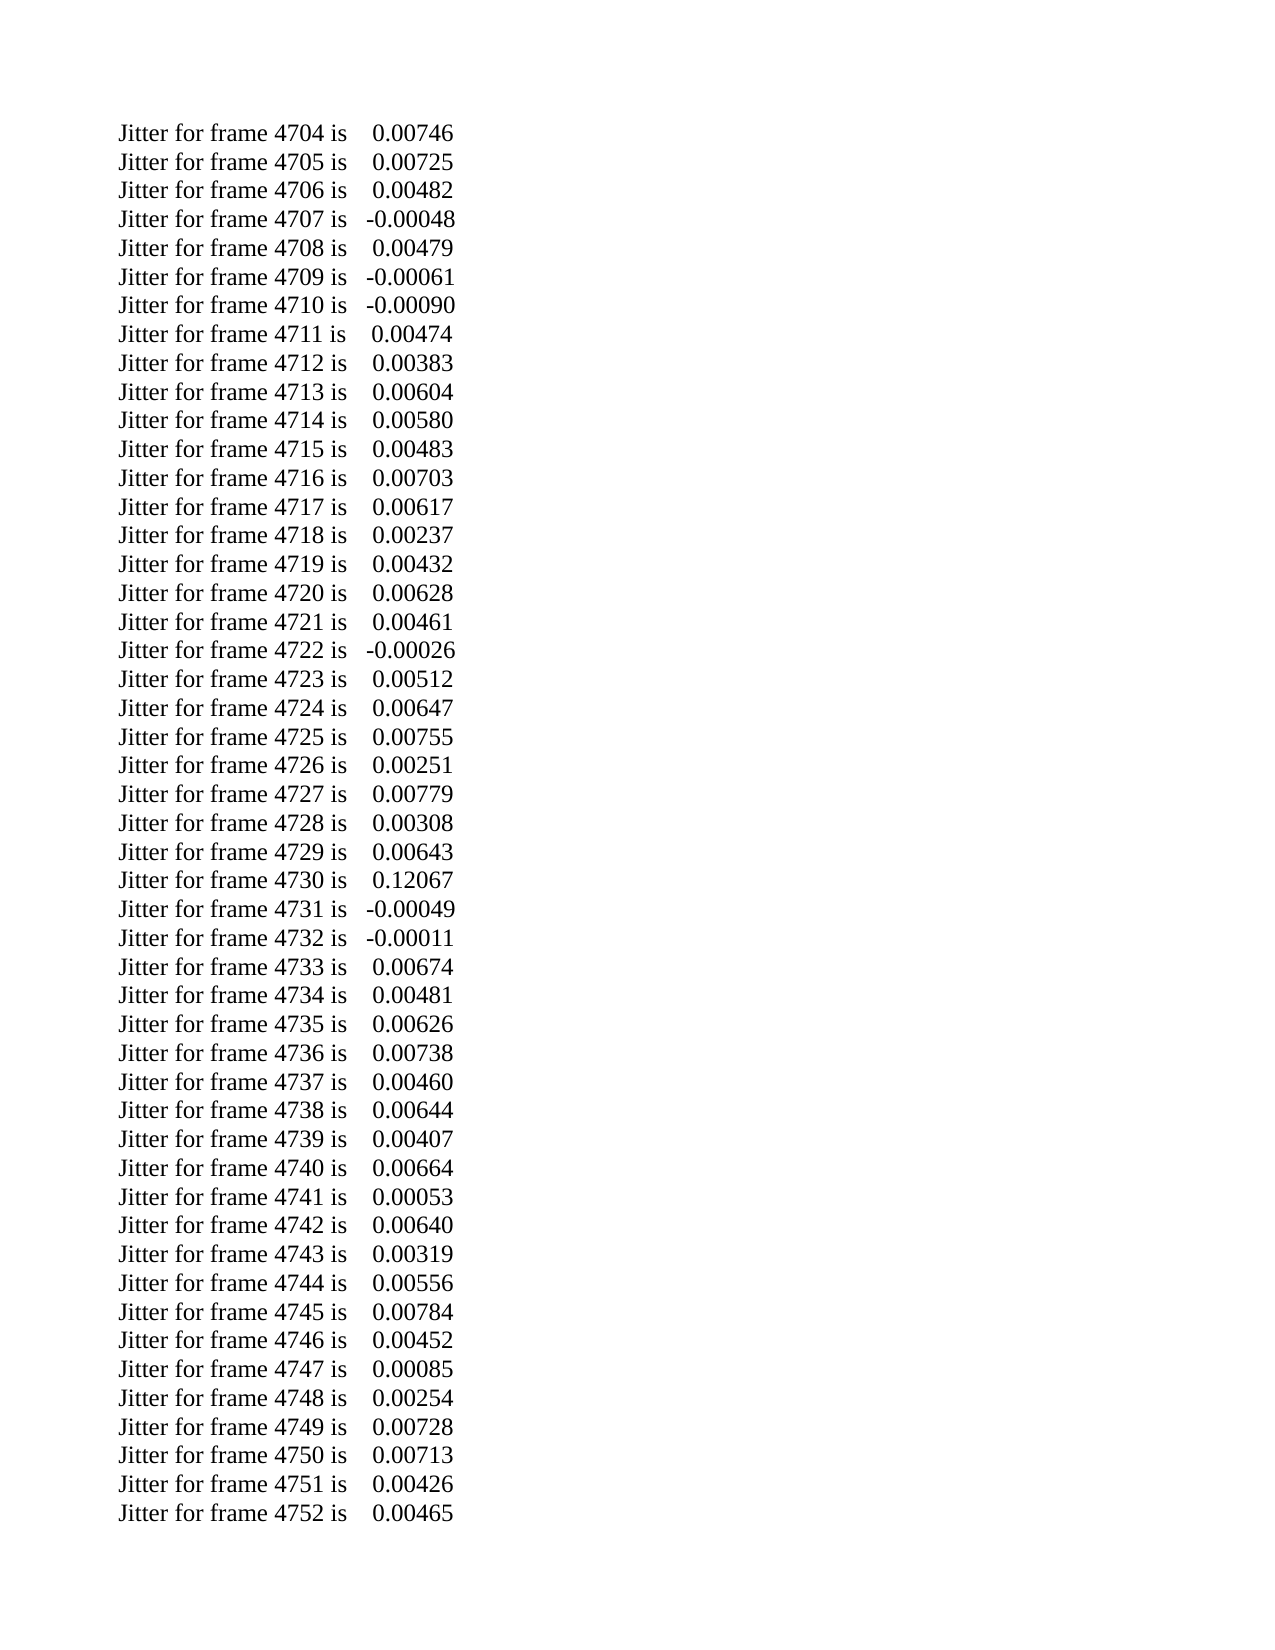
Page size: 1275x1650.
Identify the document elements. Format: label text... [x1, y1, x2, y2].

text Jitter for frame 4744 is 0.00556 [118, 1268, 1157, 1297]
text Jitter for frame 4736 is 0.00738 [118, 1038, 1157, 1067]
text Jitter for frame 4749 is 0.00728 [118, 1412, 1157, 1441]
text Jitter for frame 4751 is 0.00426 [118, 1469, 1157, 1498]
text Jitter for frame 4738 is 0.00644 [118, 1096, 1157, 1124]
text Jitter for frame 4743 is 0.00319 [118, 1239, 1157, 1268]
text Jitter for frame 4704 is 0.00746 [118, 118, 1157, 147]
text Jitter for frame 4713 is 0.00604 [118, 377, 1157, 406]
text Jitter for frame 4719 is 0.00432 [118, 549, 1157, 578]
text Jitter for frame 4720 is 0.00628 [118, 578, 1157, 607]
text Jitter for frame 4705 is 0.00725 [118, 147, 1157, 176]
text Jitter for frame 4728 is 0.00308 [118, 808, 1157, 837]
text Jitter for frame 4750 is 0.00713 [118, 1441, 1157, 1469]
text Jitter for frame 4710 is -0.00090 [118, 291, 1157, 319]
text Jitter for frame 4731 is -0.00049 [118, 894, 1157, 923]
text Jitter for frame 4716 is 0.00703 [118, 463, 1157, 492]
text Jitter for frame 4718 is 0.00237 [118, 521, 1157, 549]
text Jitter for frame 4725 is 0.00755 [118, 722, 1157, 751]
text Jitter for frame 4747 is 0.00085 [118, 1354, 1157, 1383]
text Jitter for frame 4727 is 0.00779 [118, 779, 1157, 808]
text Jitter for frame 4708 is 0.00479 [118, 233, 1157, 262]
text Jitter for frame 4742 is 0.00640 [118, 1211, 1157, 1239]
text Jitter for frame 4722 is -0.00026 [118, 636, 1157, 664]
text Jitter for frame 4717 is 0.00617 [118, 492, 1157, 521]
text Jitter for frame 4726 is 0.00251 [118, 751, 1157, 779]
text Jitter for frame 4715 is 0.00483 [118, 434, 1157, 463]
text Jitter for frame 4707 is -0.00048 [118, 204, 1157, 233]
text Jitter for frame 4739 is 0.00407 [118, 1124, 1157, 1153]
text Jitter for frame 4711 is 0.00474 [118, 319, 1157, 348]
text Jitter for frame 4752 is 0.00465 [118, 1498, 1157, 1527]
text Jitter for frame 4734 is 0.00481 [118, 981, 1157, 1009]
text Jitter for frame 4724 is 0.00647 [118, 693, 1157, 722]
text Jitter for frame 4741 is 0.00053 [118, 1182, 1157, 1211]
text Jitter for frame 4721 is 0.00461 [118, 607, 1157, 636]
text Jitter for frame 4746 is 0.00452 [118, 1326, 1157, 1354]
text Jitter for frame 4748 is 0.00254 [118, 1383, 1157, 1412]
text Jitter for frame 4709 is -0.00061 [118, 262, 1157, 291]
text Jitter for frame 4745 is 0.00784 [118, 1297, 1157, 1326]
text Jitter for frame 4723 is 0.00512 [118, 664, 1157, 693]
text Jitter for frame 4733 is 0.00674 [118, 952, 1157, 981]
text Jitter for frame 4730 is 0.12067 [118, 866, 1157, 894]
text Jitter for frame 4729 is 0.00643 [118, 837, 1157, 866]
text Jitter for frame 4706 is 0.00482 [118, 176, 1157, 204]
text Jitter for frame 4714 is 0.00580 [118, 406, 1157, 434]
text Jitter for frame 4737 is 0.00460 [118, 1067, 1157, 1096]
text Jitter for frame 4712 is 0.00383 [118, 348, 1157, 377]
text Jitter for frame 4740 is 0.00664 [118, 1153, 1157, 1182]
text Jitter for frame 4732 is -0.00011 [118, 923, 1157, 952]
text Jitter for frame 4735 is 0.00626 [118, 1009, 1157, 1038]
